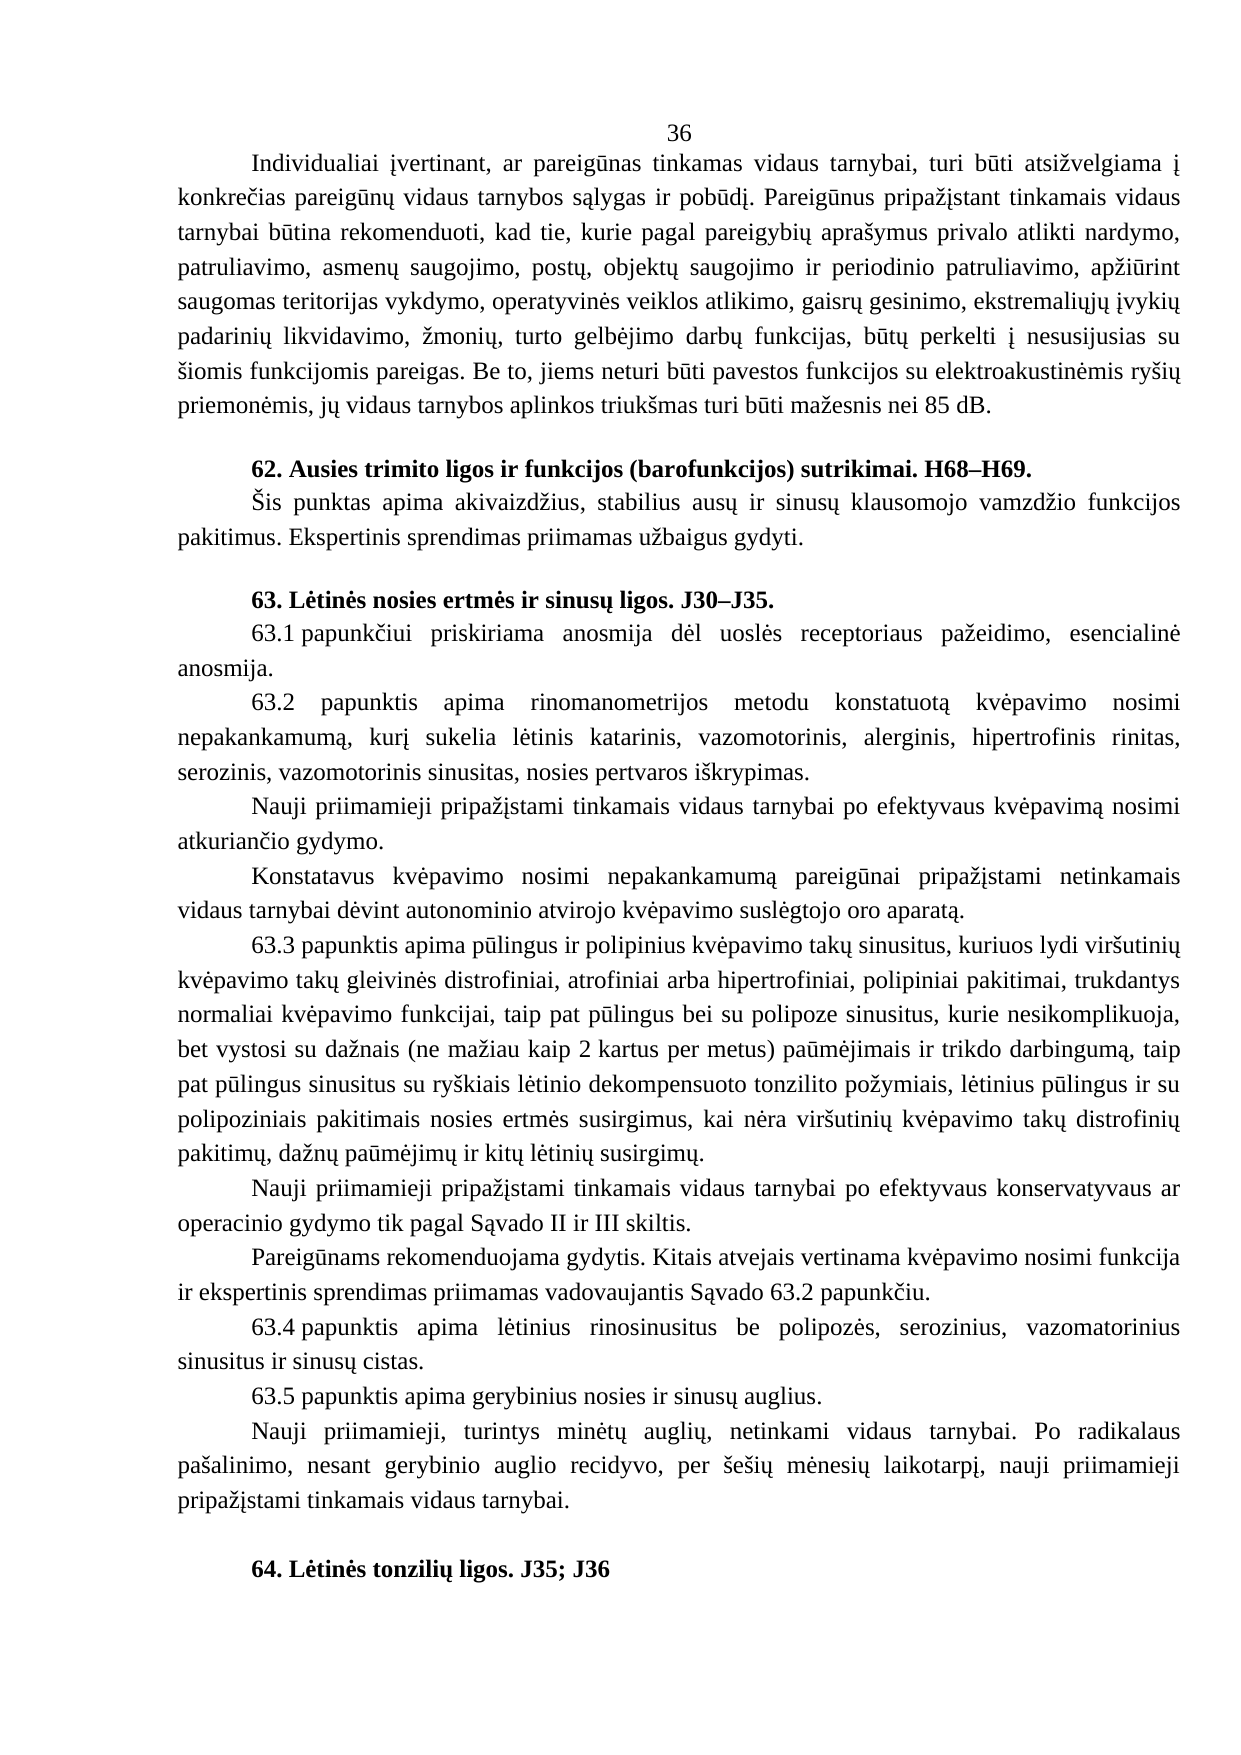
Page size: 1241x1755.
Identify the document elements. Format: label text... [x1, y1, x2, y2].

text 63.5 papunktis apima gerybinius nosies ir sinusų auglius. [177, 1381, 1181, 1410]
text 63.3 papunktis apima pūlingus ir polipinius kvėpavimo takų sinusitus, kuriuos lydi viršutinių kvėpavimo takų gleivinės distrofiniai, atrofiniai arba hipertrofiniai, polipiniai pakitimai, trukdantys normaliai kvėpavimo funkcijai, taip pat pūlingus bei su polipoze sinusitus, kurie nesikomplikuoja, bet vystosi su dažnais (ne mažiau kaip 2 kartus per metus) paūmėjimais ir trikdo darbingumą, taip pat pūlingus sinusitus su ryškiais lėtinio dekompensuoto tonzilito požymiais, lėtinius pūlingus ir su polipoziniais pakitimais nosies ertmės susirgimus, kai nėra viršutinių kvėpavimo takų distrofinių pakitimų, dažnų paūmėjimų ir kitų lėtinių susirgimų. [177, 930, 1181, 1167]
text Nauji priimamieji pripažįstami tinkamais vidaus tarnybai po efektyvaus konservatyvaus ar operacinio gydymo tik pagal Sąvado II ir III skiltis. [177, 1173, 1181, 1236]
text 63.1 papunkčiui priskiriama anosmija dėl uoslės receptoriaus pažeidimo, esencialinė anosmija. [177, 618, 1181, 681]
text Nauji priimamieji, turintys minėtų auglių, netinkami vidaus tarnybai. Po radikalaus pašalinimo, nesant gerybinio auglio recidyvo, per šešių mėnesių laikotarpį, nauji priimamieji pripažįstami tinkamais vidaus tarnybai. [177, 1416, 1181, 1514]
text Konstatavus kvėpavimo nosimi nepakankamumą pareigūnai pripažįstami netinkamais vidaus tarnybai dėvint autonominio atvirojo kvėpavimo suslėgtojo oro aparatą. [177, 861, 1181, 924]
text 63.4 papunktis apima lėtinius rinosinusitus be polipozės, serozinius, vazomatorinius sinusitus ir sinusų cistas. [177, 1312, 1181, 1375]
text Šis punktas apima akivaizdžius, stabilius ausų ir sinusų klausomojo vamzdžio funkcijos pakitimus. Ekspertinis sprendimas priimamas užbaigus gydyti. [177, 487, 1181, 550]
text 63.2 papunktis apima rinomanometrijos metodu konstatuotą kvėpavimo nosimi nepakankamumą, kurį sukelia lėtinis katarinis, vazomotorinis, alerginis, hipertrofinis rinitas, serozinis, vazomotorinis sinusitas, nosies pertvaros iškrypimas. [177, 687, 1181, 786]
text Pareigūnams rekomenduojama gydytis. Kitais atvejais vertinama kvėpavimo nosimi funkcija ir ekspertinis sprendimas priimamas vadovaujantis Sąvado 63.2 papunkčiu. [177, 1242, 1181, 1306]
text 64. Lėtinės tonzilių ligos. J35; J36 [177, 1554, 1181, 1583]
text Nauji priimamieji pripažįstami tinkamais vidaus tarnybai po efektyvaus kvėpavimą nosimi atkuriančio gydymo. [177, 791, 1181, 855]
text 63. Lėtinės nosies ertmės ir sinusų ligos. J30–J35. [177, 585, 1181, 614]
text 62. Ausies trimito ligos ir funkcijos (barofunkcijos) sutrikimai. H68–H69. [177, 454, 1181, 483]
text Individualiai įvertinant, ar pareigūnas tinkamas vidaus tarnybai, turi būti atsižvelgiama į konkrečias pareigūnų vidaus tarnybos sąlygas ir pobūdį. Pareigūnus pripažįstant tinkamais vidaus tarnybai būtina rekomenduoti, kad tie, kurie pagal pareigybių aprašymus privalo atlikti nardymo, patruliavimo, asmenų saugojimo, postų, objektų saugojimo ir periodinio patruliavimo, apžiūrint saugomas teritorijas vykdymo, operatyvinės veiklos atlikimo, gaisrų gesinimo, ekstremaliųjų įvykių padarinių likvidavimo, žmonių, turto gelbėjimo darbų funkcijas, būtų perkelti į nesusijusias su šiomis funkcijomis pareigas. Be to, jiems neturi būti pavestos funkcijos su elektroakustinėmis ryšių priemonėmis, jų vidaus tarnybos aplinkos triukšmas turi būti mažesnis nei 85 dB. [177, 148, 1181, 419]
